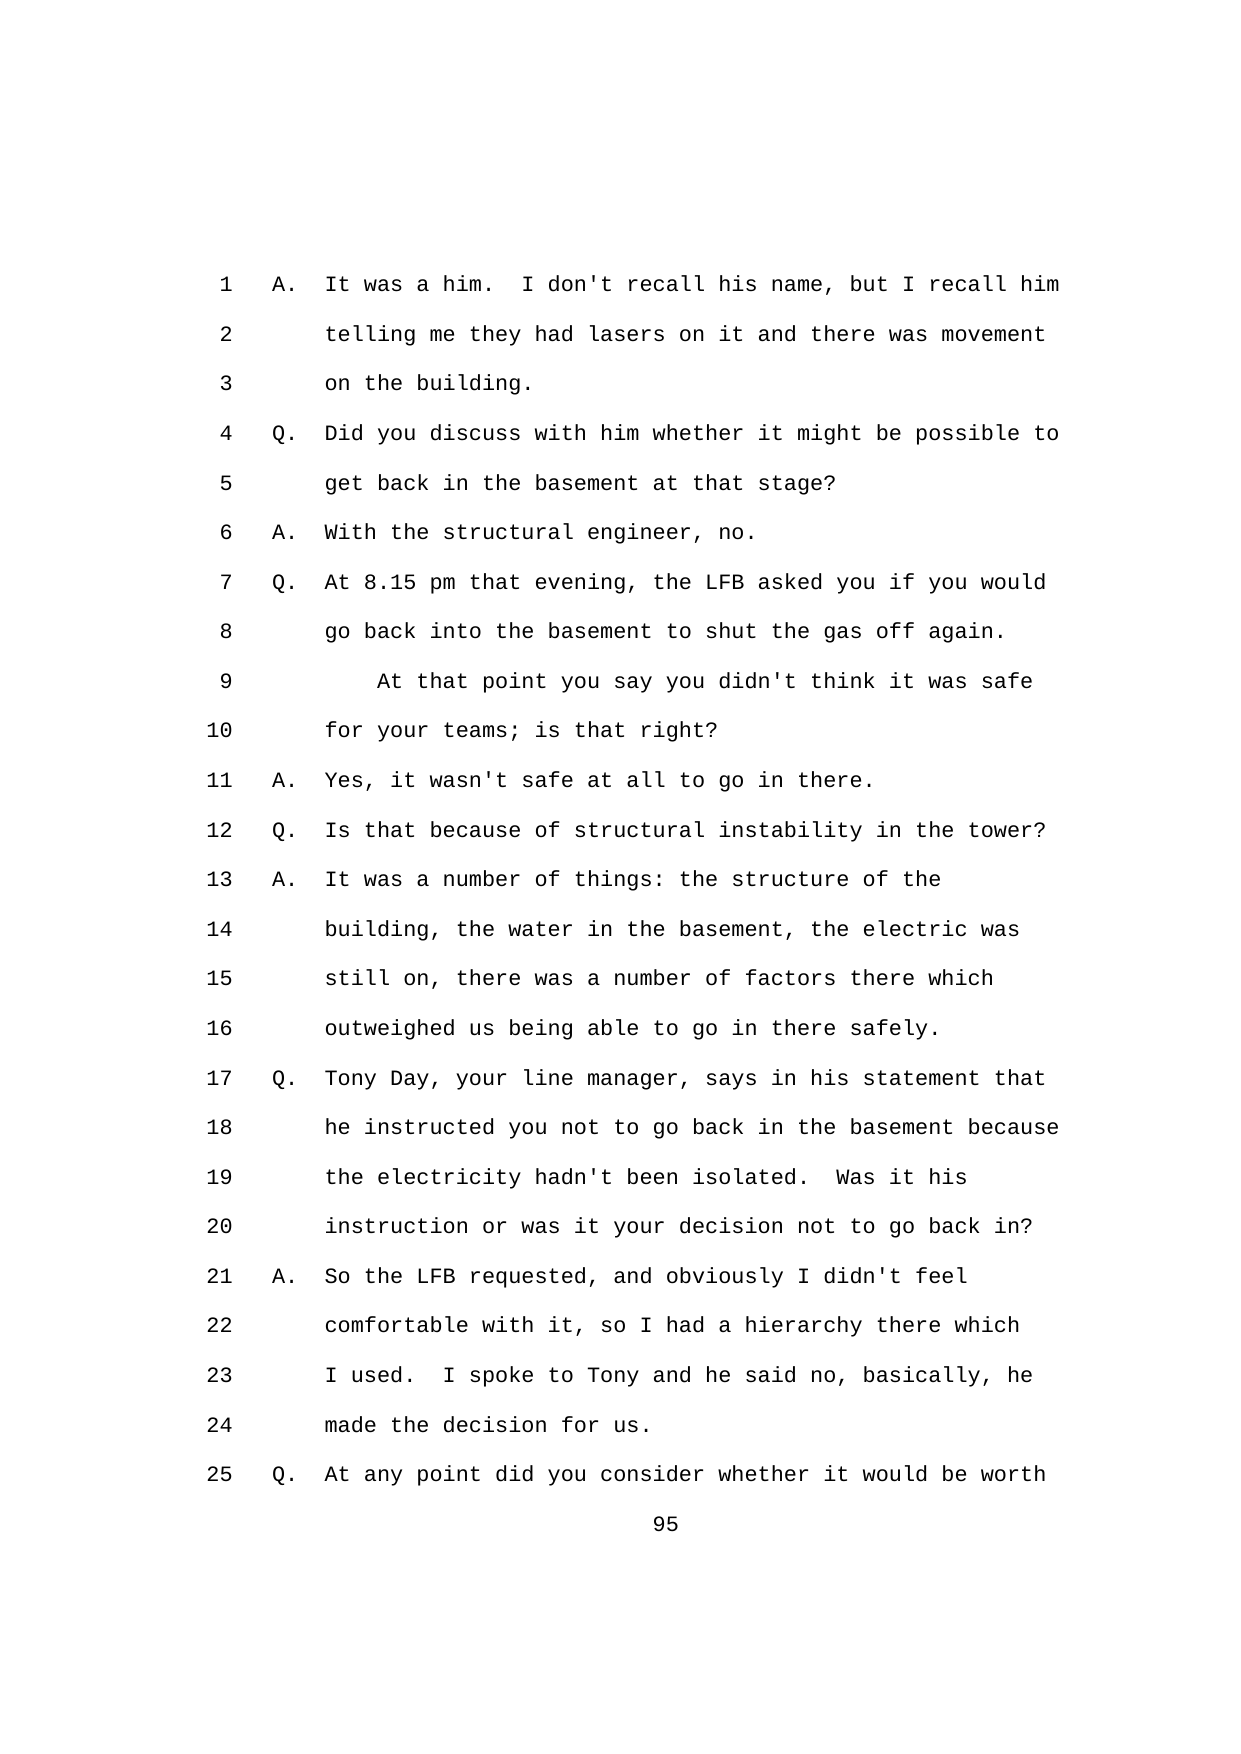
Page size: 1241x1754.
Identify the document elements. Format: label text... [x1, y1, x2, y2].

text 18 he instructed you not to go back in the basement because [75, 1116, 1165, 1141]
text 22 comfortable with it, so I had a hierarchy there which [75, 1314, 1165, 1339]
text 7 Q. At 8.15 pm that evening, the LFB asked you if you would [75, 571, 1165, 596]
text 1 A. It was a him. I don't recall his name, but I recall him [75, 273, 1165, 298]
text 17 Q. Tony Day, your line manager, says in his statement that [75, 1067, 1165, 1091]
text 25 Q. At any point did you consider whether it would be worth [75, 1463, 1165, 1488]
text 10 for your teams; is that right? [75, 719, 1165, 744]
text 12 Q. Is that because of structural instability in the tower? [75, 819, 1165, 843]
text 15 still on, there was a number of factors there which [75, 967, 1165, 992]
text 19 the electricity hadn't been isolated. Was it his [75, 1166, 1165, 1191]
text 9 At that point you say you didn't think it was safe [75, 670, 1165, 695]
text 4 Q. Did you discuss with him whether it might be possible to [75, 422, 1165, 447]
text 16 outweighed us being able to go in there safely. [75, 1017, 1165, 1042]
text 21 A. So the LFB requested, and obviously I didn't feel [75, 1265, 1165, 1290]
text 14 building, the water in the basement, the electric was [75, 918, 1165, 943]
text 2 telling me they had lasers on it and there was movement [75, 323, 1165, 348]
text 8 go back into the basement to shut the gas off again. [75, 620, 1165, 645]
text 3 on the building. [75, 372, 1165, 397]
text 20 instruction or was it your decision not to go back in? [75, 1215, 1165, 1240]
text 23 I used. I spoke to Tony and he said no, basically, he [75, 1364, 1165, 1389]
text 6 A. With the structural engineer, no. [75, 521, 1165, 546]
text 11 A. Yes, it wasn't safe at all to go in there. [75, 769, 1165, 794]
text 13 A. It was a number of things: the structure of the [75, 868, 1165, 893]
text 24 made the decision for us. [75, 1414, 1165, 1438]
text 95 [75, 1513, 1165, 1538]
text 5 get back in the basement at that stage? [75, 472, 1165, 496]
